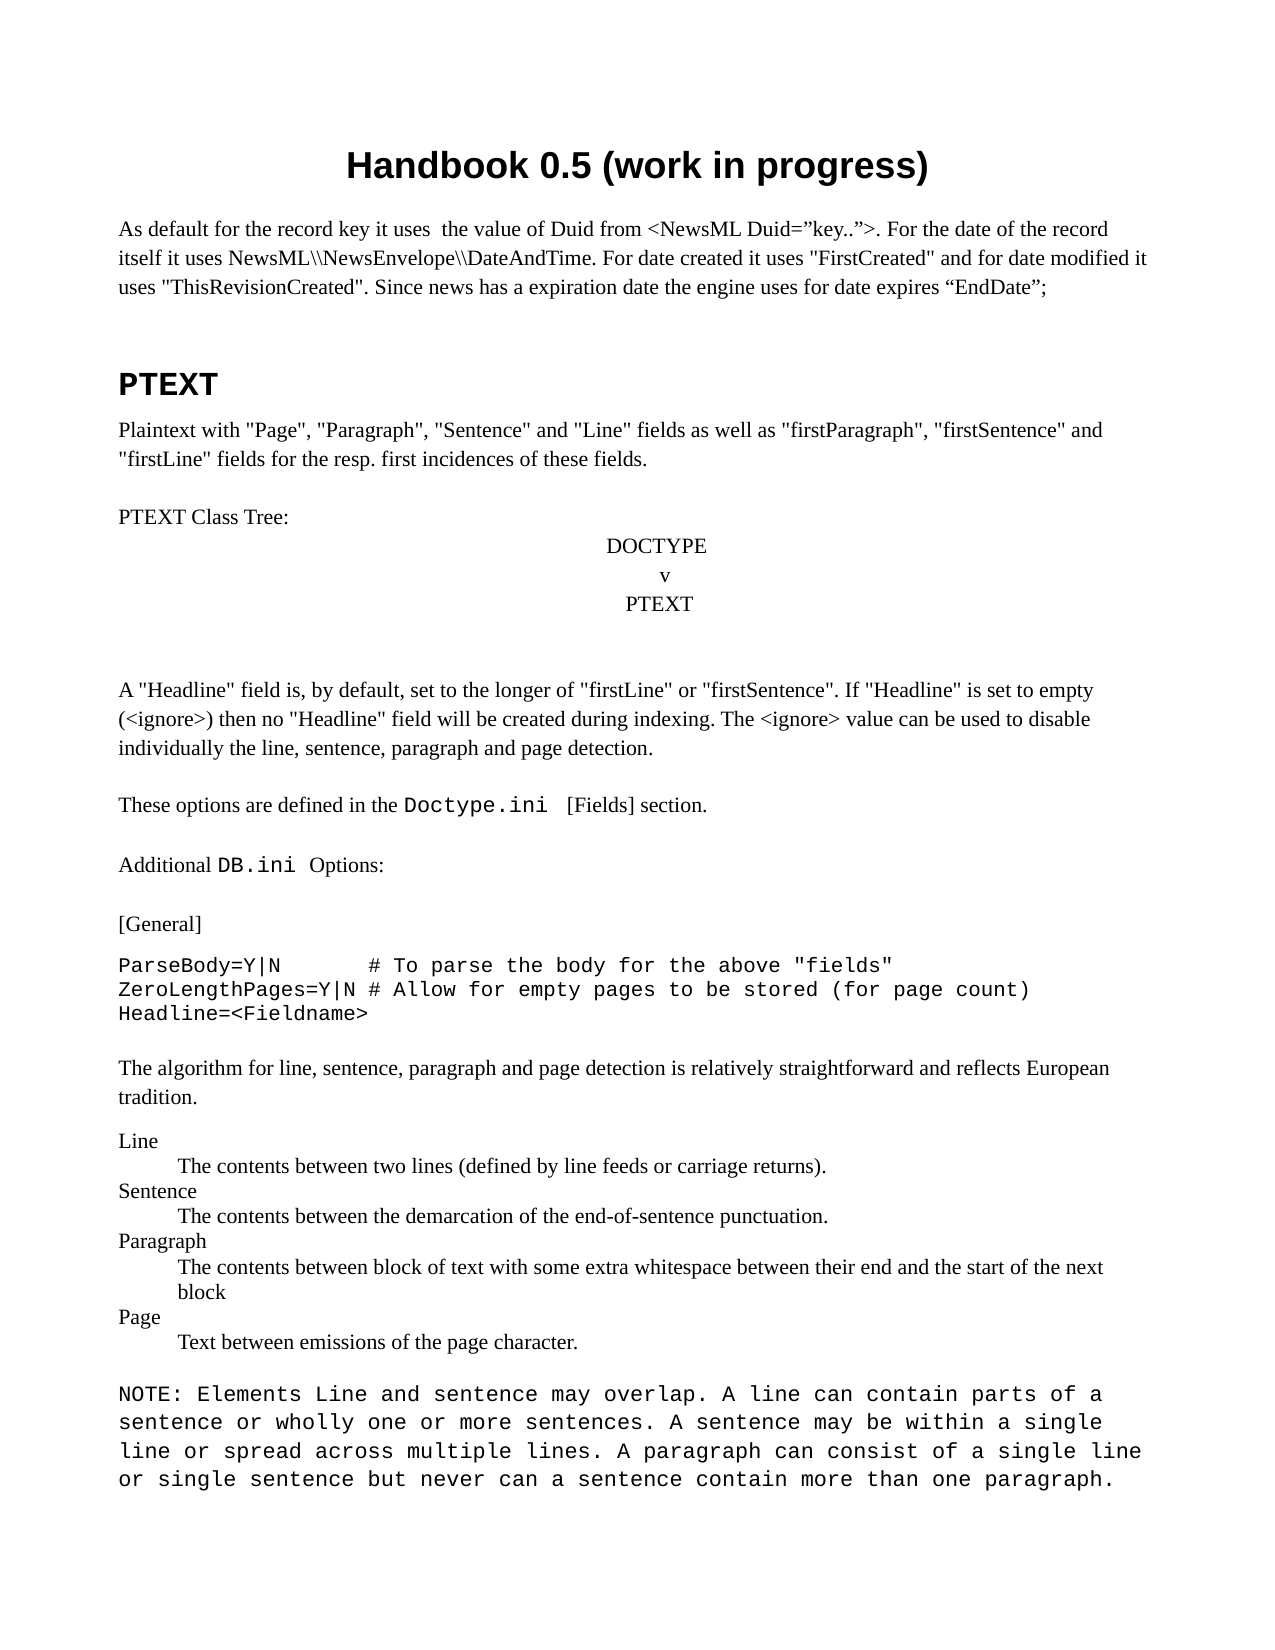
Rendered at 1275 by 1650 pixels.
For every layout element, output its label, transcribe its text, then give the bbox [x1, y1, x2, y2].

text As default for the record key it uses the value of Duid from <NewsML Duid=”key..”>. For the date of the record itself it uses NewsML\\NewsEnvelope\\DateAndTime. For date created it uses "FirstCreated" and for date modified it uses "ThisRevisionCreated". Since news has a expiration date the engine uses for date expires “EndDate”; [118, 216, 1157, 299]
subtitle Line [118, 1128, 1157, 1153]
text These options are defined in the Doctype.ini [Fields] section. [118, 792, 1157, 819]
list Text between emissions of the page character. [177, 1329, 1157, 1354]
text Additional DB.ini Options: [118, 852, 1157, 879]
text DOCTYPE [118, 533, 1157, 558]
list The contents between the demarcation of the end-of-sentence punctuation. [177, 1203, 1157, 1228]
text [General] [118, 911, 1157, 936]
text PTEXT Class Tree: [118, 504, 1157, 529]
text NOTE: Elements Line and sentence may overlap. A line can contain parts of a sentence or wholly one or more sentences. A sentence may be within a single line or spread across multiple lines. A paragraph can consist of a single line or single sentence but never can a sentence contain more than one paragraph. [118, 1383, 1157, 1493]
text Headline=<Fieldname> [118, 1002, 1157, 1026]
text A "Headline" field is, by default, set to the longer of "firstLine" or "firstSentence". If "Headline" is set to empty (<ignore>) then no "Headline" field will be created during indexing. The <ignore> value can be used to disable individually the line, sentence, paragraph and page detection. [118, 677, 1157, 760]
text Plaintext with "Page", "Paragraph", "Sentence" and "Line" fields as well as "firstParagraph", "firstSentence" and "firstLine" fields for the resp. first incidences of these fields. [118, 417, 1157, 472]
text ParseBody=Y|N # To parse the body for the above "fields" [118, 955, 1157, 979]
list The contents between two lines (defined by line feeds or carriage returns). [177, 1153, 1157, 1178]
subtitle Paragraph [118, 1228, 1157, 1254]
text PTEXT [118, 591, 1157, 616]
list The contents between block of text with some extra whitespace between their end and the start of the next block [177, 1254, 1157, 1304]
text v [118, 562, 1157, 587]
text ZeroLengthPages=Y|N # Allow for empty pages to be stored (for page count) [118, 979, 1157, 1002]
subtitle Page [118, 1304, 1157, 1329]
subtitle PTEXT [118, 367, 1157, 405]
text The algorithm for line, sentence, paragraph and page detection is relatively straightforward and reflects European tradition. [118, 1055, 1157, 1109]
subtitle Sentence [118, 1178, 1157, 1203]
